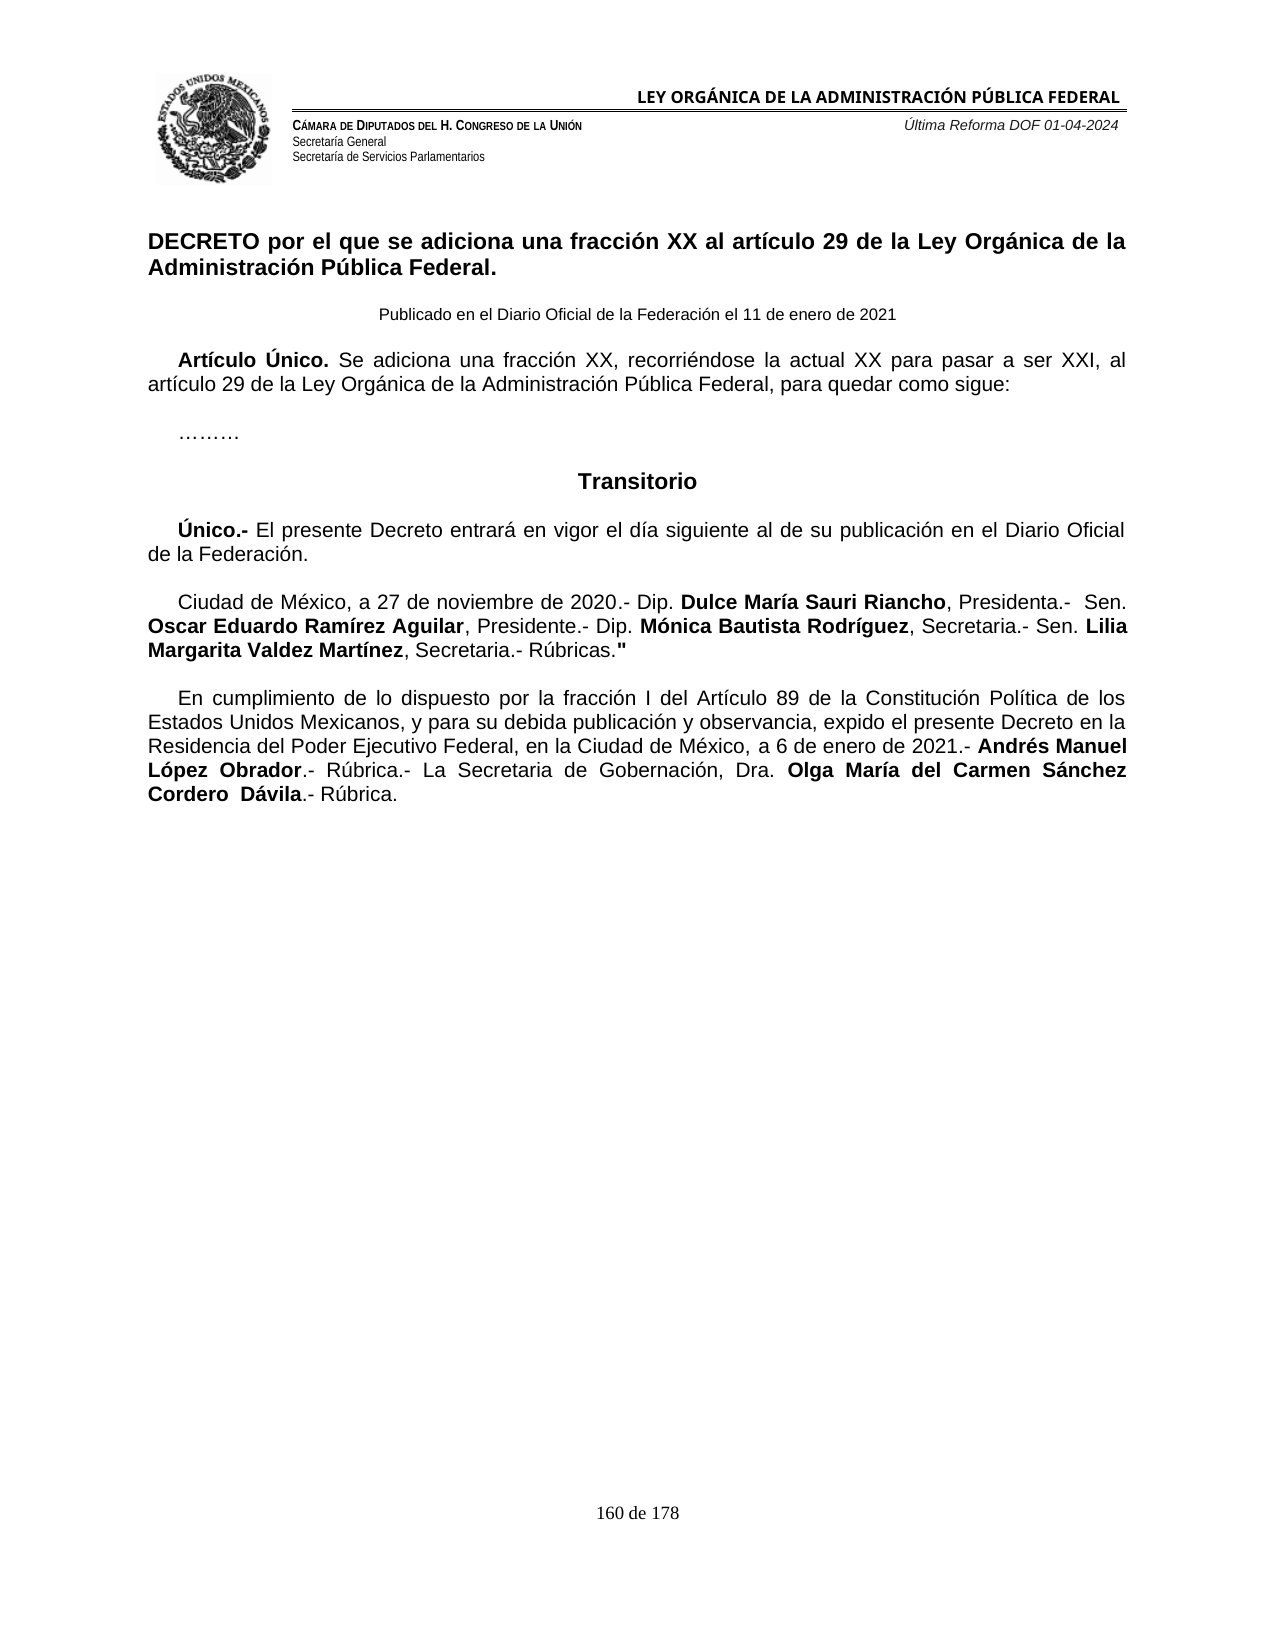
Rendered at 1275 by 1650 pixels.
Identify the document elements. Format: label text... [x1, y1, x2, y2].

text Publicado en el Diario Oficial de la Federación el 11 de enero de 2021 [148, 305, 1127, 324]
text Artículo Único. Se adiciona una fracción XX, recorriéndose la actual XX para pasar a ser XXI, al artículo 29 de la Ley Orgánica de la Administración Pública Federal, para quedar como sigue: [148, 348, 1127, 396]
text En cumplimiento de lo dispuesto por la fracción I del Artículo 89 de la Constitución Política de los Estados Unidos Mexicanos, y para su debida publicación y observancia, expido el presente Decreto en la Residencia del Poder Ejecutivo Federal, en la Ciudad de México, a 6 de enero de 2021.- Andrés Manuel López Obrador.- Rúbrica.- La Secretaria de Gobernación, Dra. Olga María del Carmen Sánchez Cordero Dávila.- Rúbrica. [148, 686, 1127, 805]
text Único.- El presente Decreto entrará en vigor el día siguiente al de su publicación en el Diario Oficial de la Federación. [148, 518, 1127, 566]
text DECRETO por el que se adiciona una fracción XX al artículo 29 de la Ley Orgánica de la Administración Pública Federal. [148, 228, 1127, 281]
text ……… [148, 420, 1127, 444]
text Ciudad de México, a 27 de noviembre de 2020.- Dip. Dulce María Sauri Riancho, Presidenta.- Sen. Oscar Eduardo Ramírez Aguilar, Presidente.- Dip. Mónica Bautista Rodríguez, Secretaria.- Sen. Lilia Margarita Valdez Martínez, Secretaria.- Rúbricas." [148, 590, 1127, 662]
text Transitorio [148, 468, 1127, 494]
